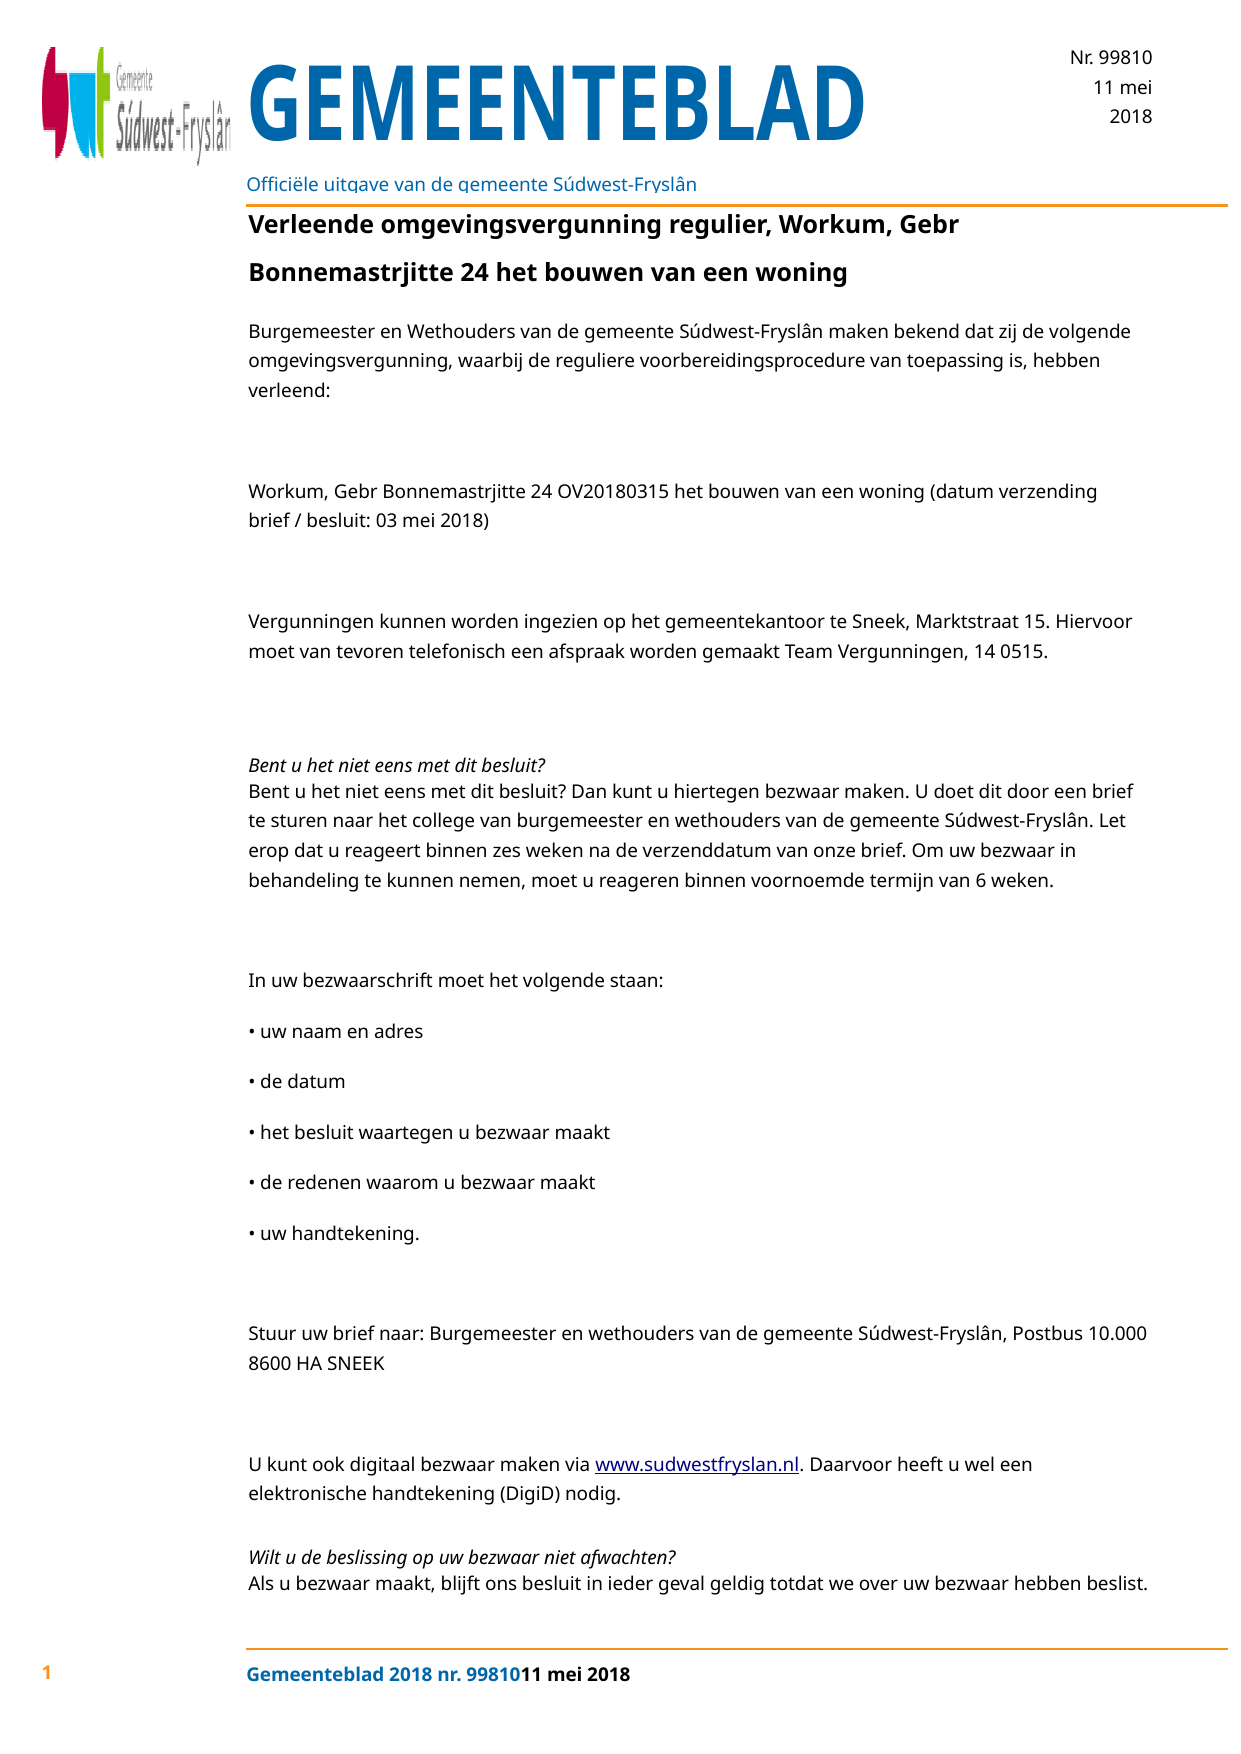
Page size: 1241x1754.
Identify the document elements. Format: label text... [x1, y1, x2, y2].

text Wilt u de beslissing op uw bezwaar niet afwachten? [248, 1544, 1152, 1570]
text • het besluit waartegen u bezwaar maakt [248, 1119, 1152, 1144]
text Verleende omgevingsvergunning regulier, Workum, Gebr Bonnemastrjitte 24 het bouwen van een woning [248, 207, 1152, 288]
text • uw handtekening. [248, 1220, 1152, 1245]
text Vergunningen kunnen worden ingezien op het gemeentekantoor te Sneek, Marktstraat 15. Hiervoor moet van tevoren telefonisch een afspraak worden gemaakt Team Vergunningen, 14 0515. [248, 608, 1152, 664]
text Stuur uw brief naar: Burgemeester en wethouders van de gemeente Súdwest-Fryslân, Postbus 10.000 8600 HA SNEEK [248, 1321, 1152, 1376]
text U kunt ook digitaal bezwaar maken via www.sudwestfryslan.nl. Daarvoor heeft u wel een elektronische handtekening (DigiD) nodig. [248, 1451, 1152, 1506]
text • de datum [248, 1068, 1152, 1094]
text Als u bezwaar maakt, blijft ons besluit in ieder geval geldig totdat we over uw bezwaar hebben beslist. [248, 1570, 1152, 1596]
picture [41, 47, 231, 172]
text Bent u het niet eens met dit besluit? Dan kunt u hiertegen bezwaar maken. U doet dit door een brief te sturen naar het college van burgemeester en wethouders van de gemeente Súdwest-Fryslân. Let erop dat u reageert binnen zes weken na de verzenddatum van onze brief. Om uw bezwaar in behandeling te kunnen nemen, moet u reageren binnen voornoemde termijn van 6 weken. [248, 778, 1152, 892]
text In uw bezwaarschrift moet het volgende staan: [248, 968, 1152, 993]
text Workum, Gebr Bonnemastrjitte 24 OV20180315 het bouwen van een woning (datum verzending brief / besluit: 03 mei 2018) [248, 478, 1152, 533]
text Burgemeester en Wethouders van de gemeente Súdwest-Fryslân maken bekend dat zij de volgende omgevingsvergunning, waarbij de reguliere voorbereidingsprocedure van toepassing is, hebben verleend: [248, 318, 1152, 403]
text Bent u het niet eens met dit besluit? [248, 752, 1152, 778]
text • de redenen waarom u bezwaar maakt [248, 1169, 1152, 1195]
text • uw naam en adres [248, 1018, 1152, 1044]
